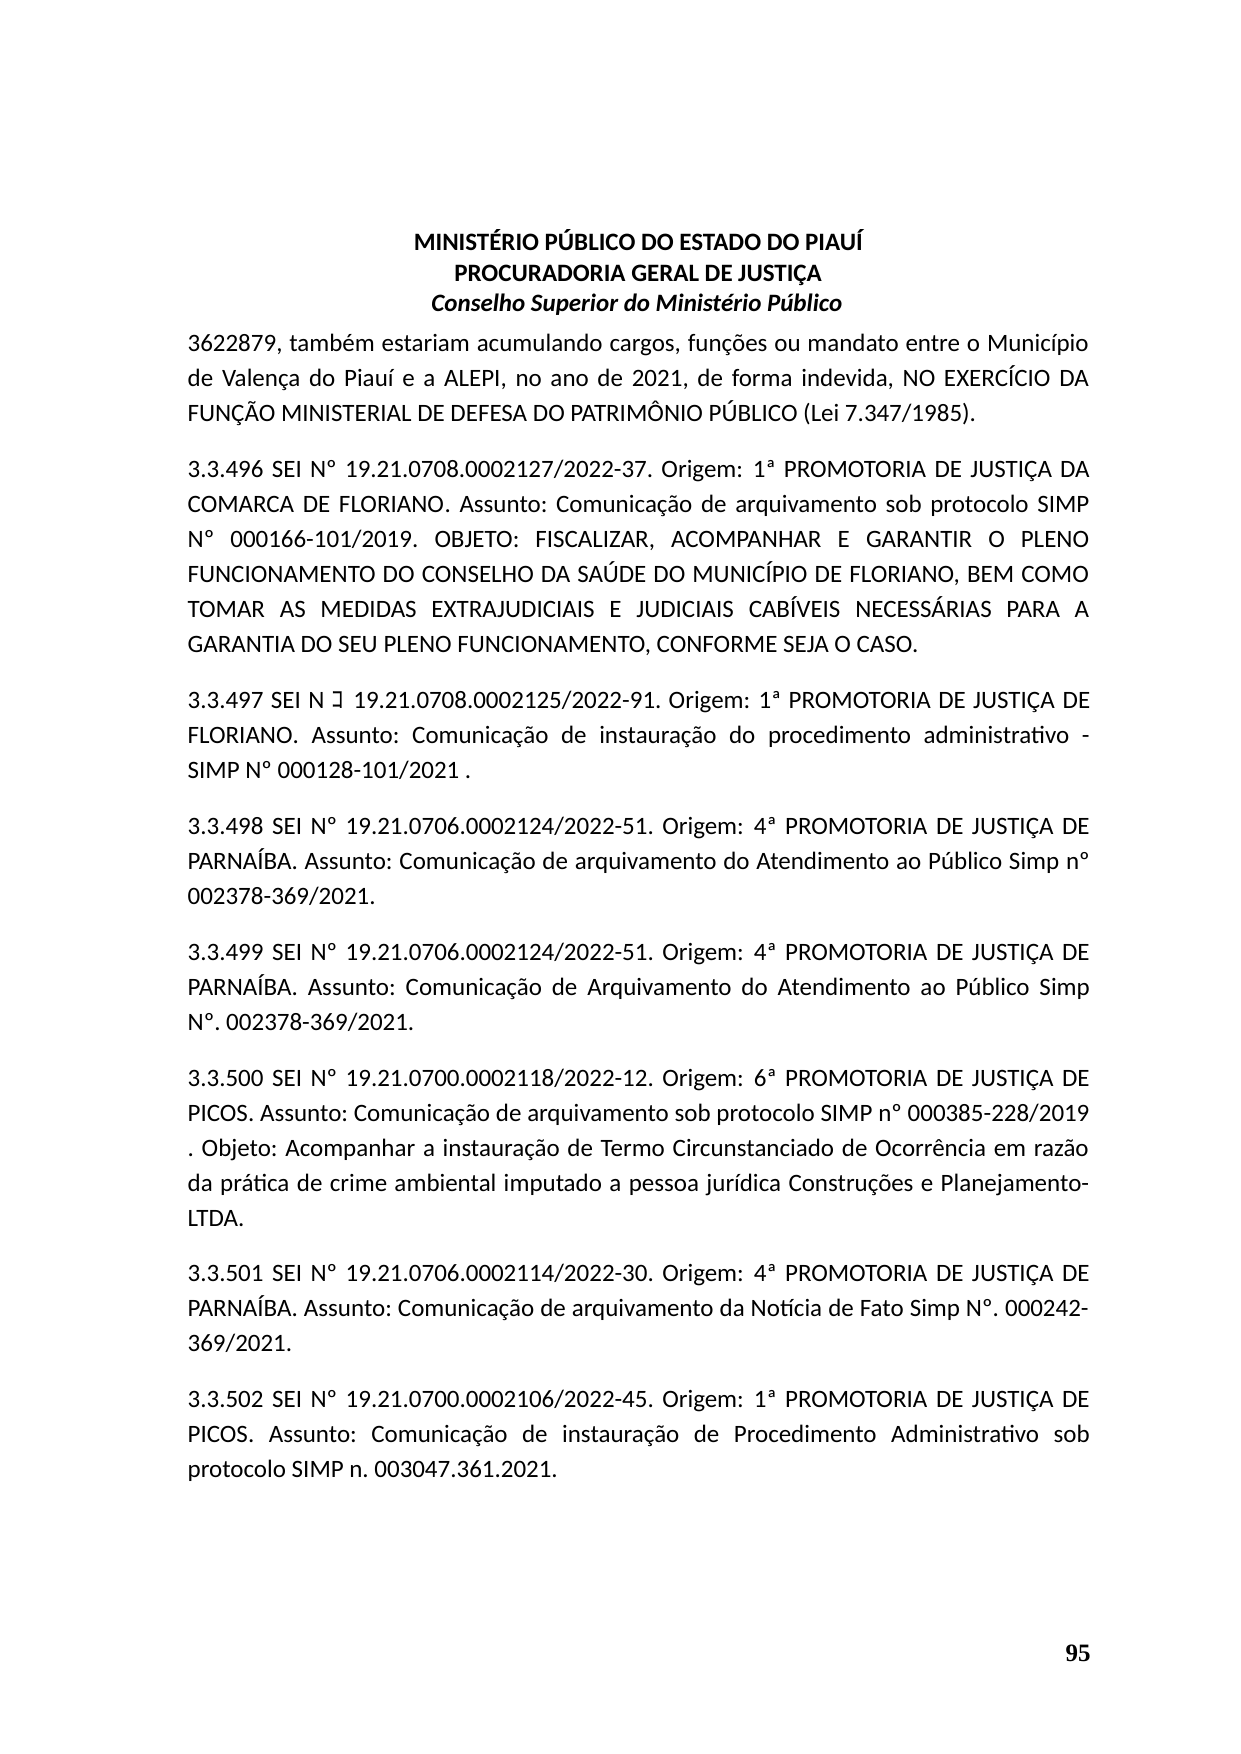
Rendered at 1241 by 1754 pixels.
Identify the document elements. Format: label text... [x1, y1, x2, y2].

text 3.3.502 SEI Nº 19.21.0700.0002106/2022-45. Origem: 1ª PROMOTORIA DE JUSTIÇA DE PICOS. Assunto: Comunicação de instauração de Procedimento Administrativo sob protocolo SIMP n. 003047.361.2021. [187, 1383, 1090, 1484]
text 3.3.496 SEI Nº 19.21.0708.0002127/2022-37. Origem: 1ª PROMOTORIA DE JUSTIÇA DA COMARCA DE FLORIANO. Assunto: Comunicação de arquivamento sob protocolo SIMP Nº 000166-101/2019. OBJETO: FISCALIZAR, ACOMPANHAR E GARANTIR O PLENO FUNCIONAMENTO DO CONSELHO DA SAÚDE DO MUNICÍPIO DE FLORIANO, BEM COMO TOMAR AS MEDIDAS EXTRAJUDICIAIS E JUDICIAIS CABÍVEIS NECESSÁRIAS PARA A GARANTIA DO SEU PLENO FUNCIONAMENTO, CONFORME SEJA O CASO. [187, 453, 1090, 659]
text 3.3.500 SEI Nº 19.21.0700.0002118/2022-12. Origem: 6ª PROMOTORIA DE JUSTIÇA DE PICOS. Assunto: Comunicação de arquivamento sob protocolo SIMP nº 000385-228/2019 . Objeto: Acompanhar a instauração de Termo Circunstanciado de Ocorrência em razão da prática de crime ambiental imputado a pessoa jurídica Construções e Planejamento-LTDA. [187, 1062, 1090, 1232]
text 3.3.499 SEI Nº 19.21.0706.0002124/2022-51. Origem: 4ª PROMOTORIA DE JUSTIÇA DE PARNAÍBA. Assunto: Comunicação de Arquivamento do Atendimento ao Público Simp Nº. 002378-369/2021. [187, 936, 1090, 1036]
text 3622879, também estariam acumulando cargos, funções ou mandato entre o Município de Valença do Piauí e a ALEPI, no ano de 2021, de forma indevida, NO EXERCÍCIO DA FUNÇÃO MINISTERIAL DE DEFESA DO PATRIMÔNIO PÚBLICO (Lei 7.347/1985). [187, 327, 1090, 428]
text 3.3.498 SEI Nº 19.21.0706.0002124/2022-51. Origem: 4ª PROMOTORIA DE JUSTIÇA DE PARNAÍBA. Assunto: Comunicação de arquivamento do Atendimento ao Público Simp nº 002378-369/2021. [187, 810, 1090, 911]
text 3.3.501 SEI Nº 19.21.0706.0002114/2022-30. Origem: 4ª PROMOTORIA DE JUSTIÇA DE PARNAÍBA. Assunto: Comunicação de arquivamento da Notícia de Fato Simp Nº. 000242-369/2021. [187, 1257, 1090, 1358]
text 3.3.497 SEI Nｺ 19.21.0708.0002125/2022-91. Origem: 1ª PROMOTORIA DE JUSTIÇA DE FLORIANO. Assunto: Comunicação de instauração do procedimento administrativo - SIMP Nº 000128-101/2021 . [187, 684, 1090, 785]
